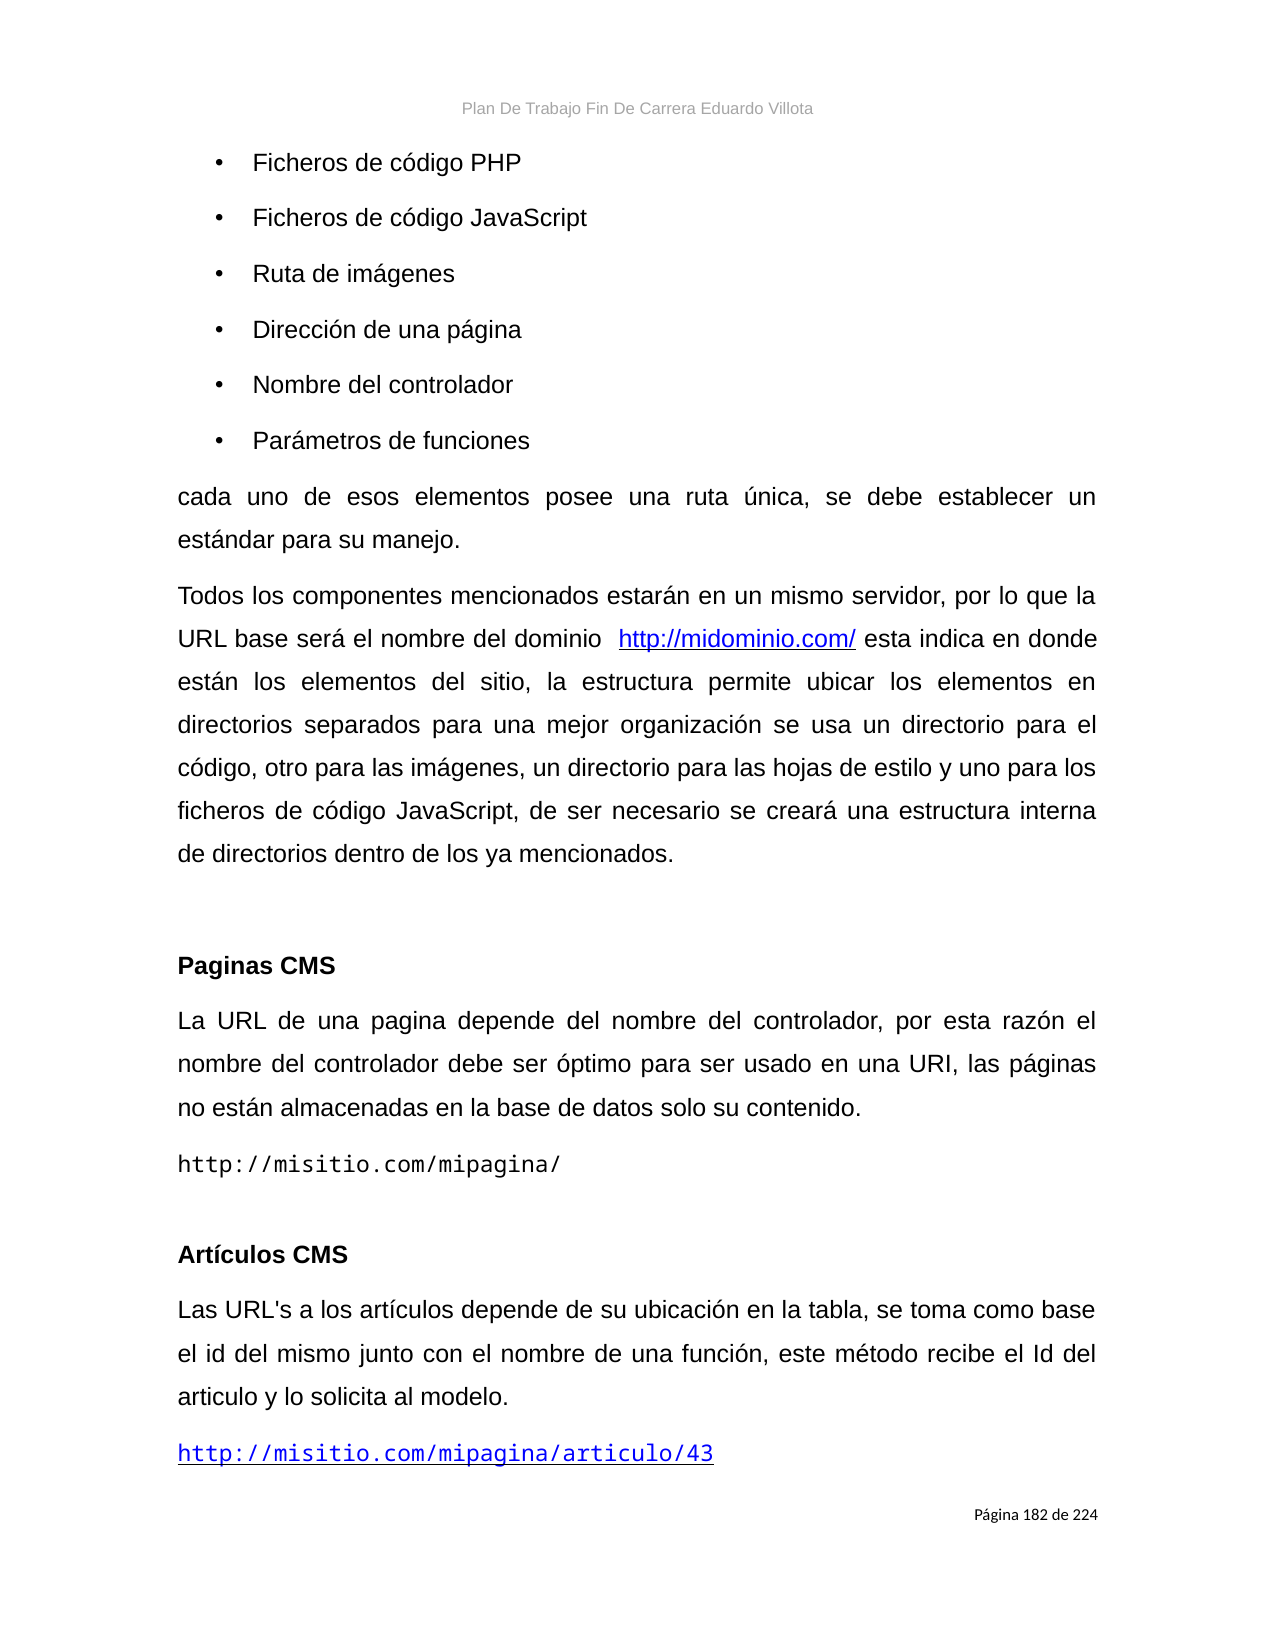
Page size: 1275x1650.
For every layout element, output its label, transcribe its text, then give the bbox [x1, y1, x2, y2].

text http://misitio.com/mipagina/articulo/43 [177, 1437, 1098, 1468]
text cada uno de esos elementos posee una ruta única, se debe establecer un estándar para su manejo. [177, 482, 1098, 554]
list Ruta de imágenes [215, 259, 1098, 288]
text Las URL's a los artículos depende de su ubicación en la tabla, se toma como base el id del mismo junto con el nombre de una función, este método recibe el Id del articulo y lo solicita al modelo. [177, 1295, 1098, 1410]
list Ficheros de código PHP [215, 148, 1098, 176]
text Todos los componentes mencionados estarán en un mismo servidor, por lo que la URL base será el nombre del dominio http://midominio.com/ esta indica en donde están los elementos del sitio, la estructura permite ubicar los elementos en directorios separados para una mejor organización se usa un directorio para el código, otro para las imágenes, un directorio para las hojas de estilo y uno para los ficheros de código JavaScript, de ser necesario se creará una estructura interna de directorios dentro de los ya mencionados. [177, 581, 1098, 868]
text Artículos CMS [177, 1240, 1098, 1268]
list Parámetros de funciones [215, 426, 1098, 455]
list Ficheros de código JavaScript [215, 203, 1098, 232]
text http://misitio.com/mipagina/ [177, 1148, 1098, 1179]
list Dirección de una página [215, 315, 1098, 344]
text Paginas CMS [177, 951, 1098, 979]
list Nombre del controlador [215, 371, 1098, 399]
text La URL de una pagina depende del nombre del controlador, por esta razón el nombre del controlador debe ser óptimo para ser usado en una URI, las páginas no están almacenadas en la base de datos solo su contenido. [177, 1006, 1098, 1121]
